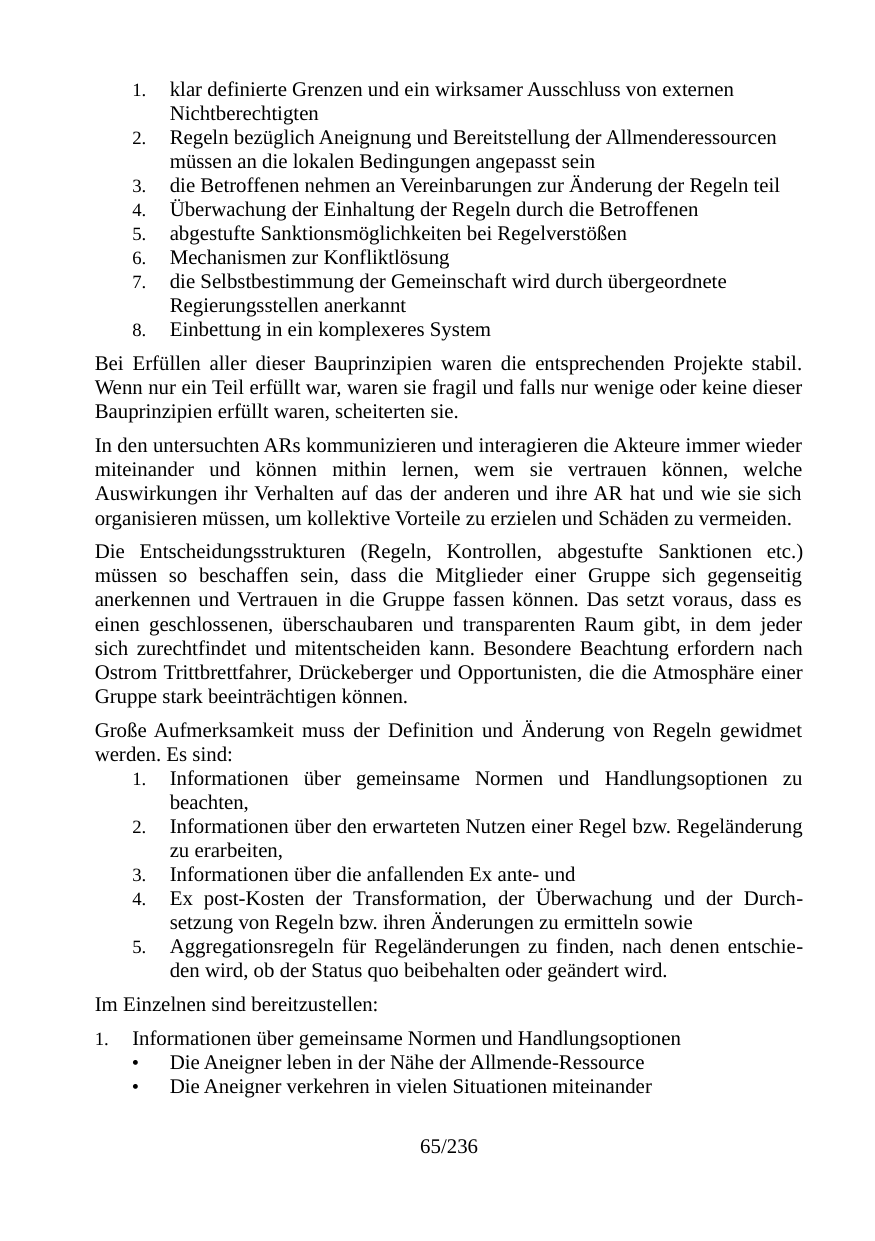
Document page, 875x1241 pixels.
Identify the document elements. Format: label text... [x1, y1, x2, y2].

list Regeln bezüglich Aneignung und Bereitstellung der Allmenderessourcen müssen an die lokalen Bedingungen angepasst sein [132, 125, 803, 173]
text Im Einzelnen sind bereitzustellen: [94, 992, 803, 1016]
list Mechanismen zur Konfliktlösung [132, 245, 803, 269]
text In den untersuchten ARs kommunizieren und interagieren die Akteure immer wieder miteinander und können mithin lernen, wem sie vertrauen können, welche Auswirkungen ihr Verhalten auf das der anderen und ihre AR hat und wie sie sich organisieren müssen, um kollektive Vorteile zu erzielen und Schäden zu vermeiden. [94, 433, 803, 529]
list Aggregationsregeln für Regeländerungen zu finden, nach denen entschie­den wird, ob der Status quo beibehalten oder geändert wird. [132, 934, 803, 982]
list die Betroffenen nehmen an Vereinbarungen zur Änderung der Regeln teil [132, 173, 803, 197]
list Einbettung in ein komplexeres System [132, 317, 803, 341]
text Bei Erfüllen aller dieser Bauprinzipien waren die entsprechenden Projekte stabil. Wenn nur ein Teil erfüllt war, waren sie fragil und falls nur wenige oder keine dieser Bauprinzipien erfüllt waren, scheiterten sie. [94, 351, 803, 423]
list abgestufte Sanktionsmöglichkeiten bei Regelverstößen [132, 221, 803, 245]
list Informationen über die anfallenden Ex ante- und [132, 862, 803, 886]
list Überwachung der Einhaltung der Regeln durch die Betroffenen [132, 197, 803, 221]
list Ex post-Kosten der Transformation, der Überwachung und der Durch­setzung von Regeln bzw. ihren Änderungen zu ermitteln sowie [132, 886, 803, 934]
list Informationen über den erwarteten Nutzen einer Regel bzw. Regeländerung zu erarbeiten, [132, 814, 803, 862]
list Informationen über gemeinsame Normen und Handlungsoptionen zu beachten, [132, 766, 803, 814]
list klar definierte Grenzen und ein wirksamer Ausschluss von externen Nichtberechtigten [132, 77, 803, 125]
text Die Entscheidungsstrukturen (Regeln, Kontrollen, abgestufte Sanktionen etc.) müssen so beschaffen sein, dass die Mitglieder einer Gruppe sich gegenseitig anerkennen und Vertrauen in die Gruppe fassen können. Das setzt voraus, dass es einen geschlossenen, überschaubaren und transparenten Raum gibt, in dem jeder sich zurechtfindet und mitentscheiden kann. Besondere Beachtung erfordern nach Ostrom Trittbrettfahrer, Drückeberger und Opportunisten, die die Atmosphäre einer Gruppe stark beeinträchtigen können. [94, 539, 803, 708]
list Informationen über gemeinsame Normen und Handlungsoptionen [94, 1026, 803, 1050]
list Die Aneigner verkehren in vielen Situationen miteinander [132, 1074, 803, 1098]
list die Selbstbestimmung der Gemeinschaft wird durch übergeordnete Regierungsstellen anerkannt [132, 269, 803, 317]
text Große Aufmerksamkeit muss der Definition und Änderung von Regeln gewidmet werden. Es sind: [94, 717, 803, 766]
list Die Aneigner leben in der Nähe der Allmende-Ressource [132, 1050, 803, 1074]
